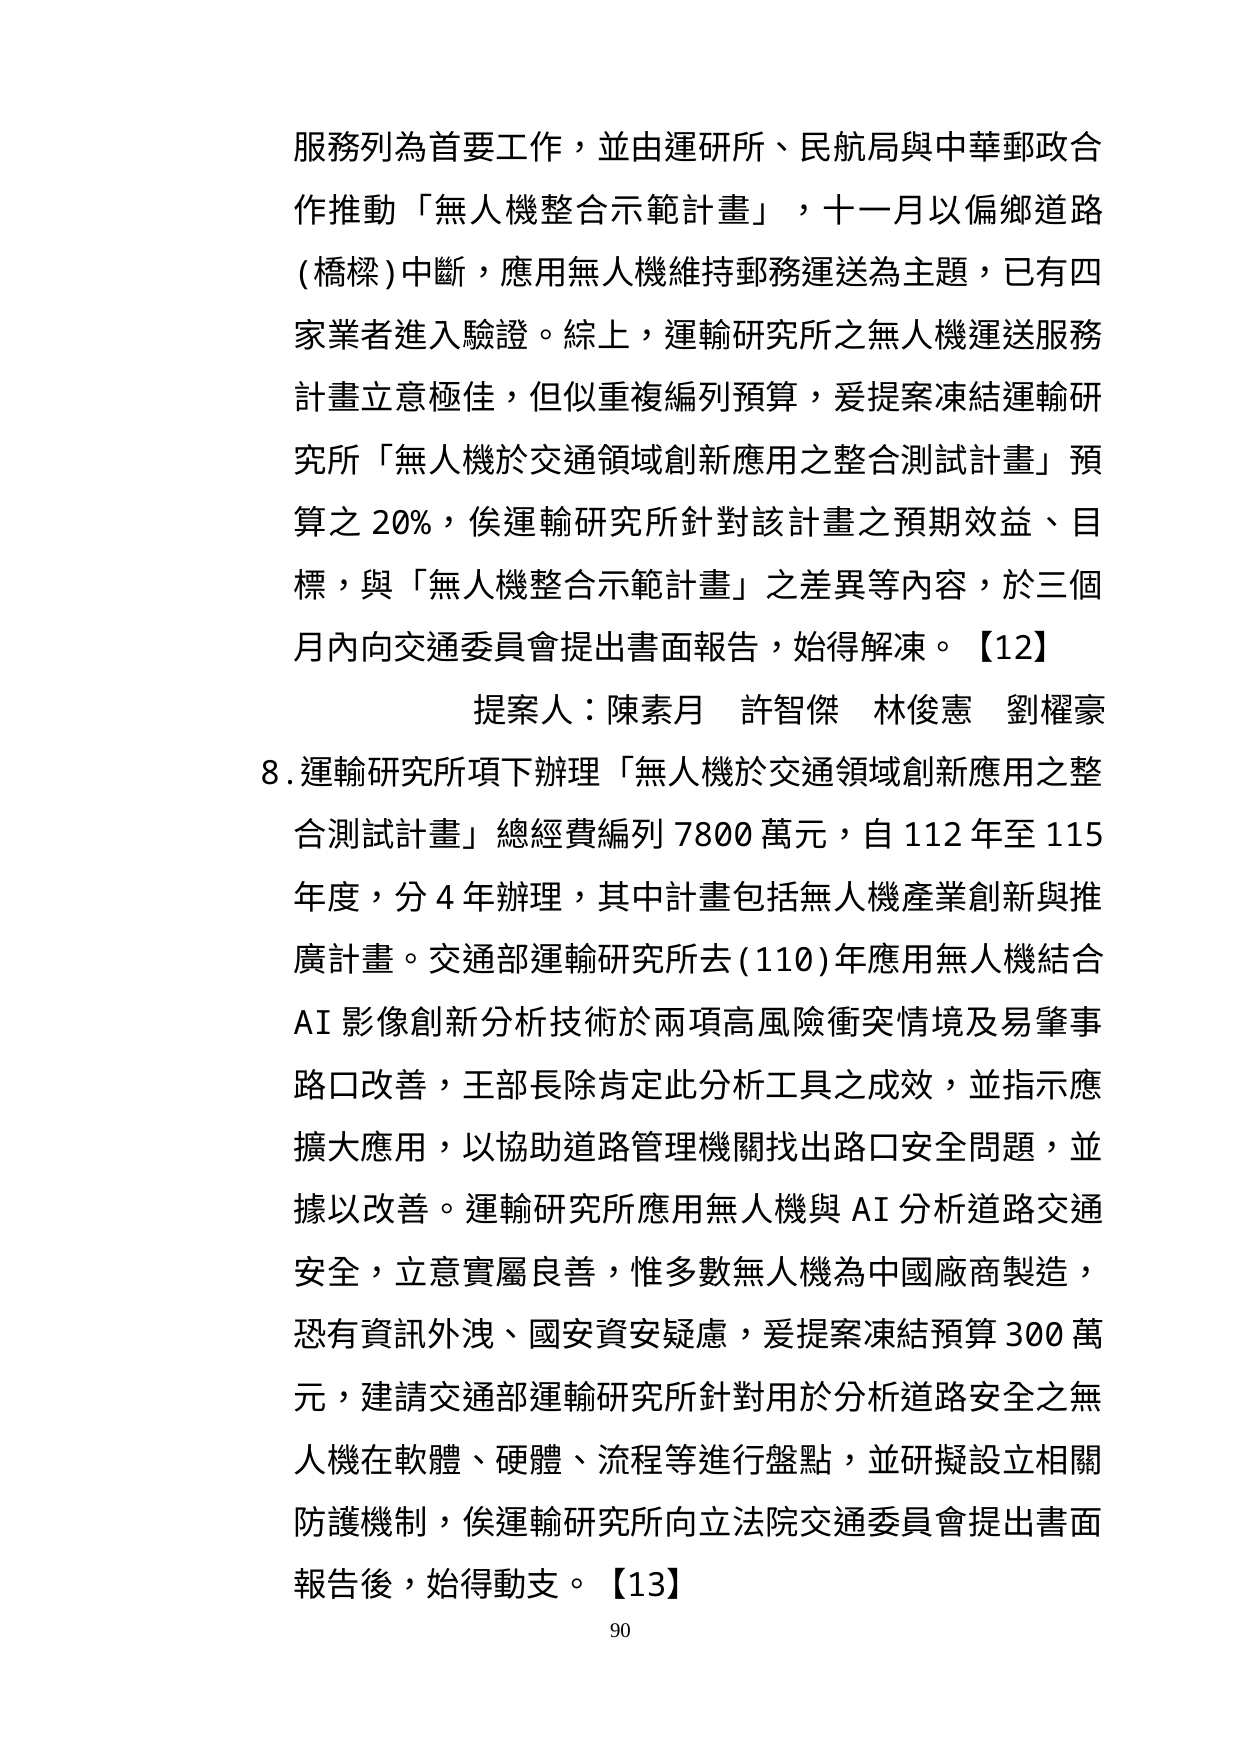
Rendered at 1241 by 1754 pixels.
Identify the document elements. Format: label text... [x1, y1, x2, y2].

subtitle 8.運輸研究所項下辦理「無人機於交通領域創新應用之整合測試計畫」總經費編列7800萬元，自112年至115年度，分4年辦理，其中計畫包括無人機產業創新與推廣計畫。交通部運輸研究所去(110)年應用無人機結合AI影像創新分析技術於兩項高風險衝突情境及易肇事路口改善，王部長除肯定此分析工具之成效，並指示應擴大應用，以協助道路管理機關找出路口安全問題，並據以改善。運輸研究所應用無人機與AI分析道路交通安全，立意實屬良善，惟多數無人機為中國廠商製造，恐有資訊外洩、國安資安疑慮，爰提案凍結預算300萬元，建請交通部運輸研究所針對用於分析道路安全之無人機在軟體、硬體、流程等進行盤點，並研擬設立相關防護機制，俟運輸研究所向立法院交通委員會提出書面報告後，始得動支。【13】 [260, 728, 1104, 1603]
subtitle 服務列為首要工作，並由運研所、民航局與中華郵政合作推動「無人機整合示範計畫」，十一月以偏鄉道路(橋樑)中斷，應用無人機維持郵務運送為主題，已有四家業者進入驗證。綜上，運輸研究所之無人機運送服務計畫立意極佳，但似重複編列預算，爰提案凍結運輸研究所「無人機於交通領域創新應用之整合測試計畫」預算之20%，俟運輸研究所針對該計畫之預期效益、目標，與「無人機整合示範計畫」之差異等內容，於三個月內向交通委員會提出書面報告，始得解凍。【12】 [260, 103, 1104, 666]
text 提案人：陳素月 許智傑 林俊憲 劉櫂豪 [473, 666, 1117, 728]
